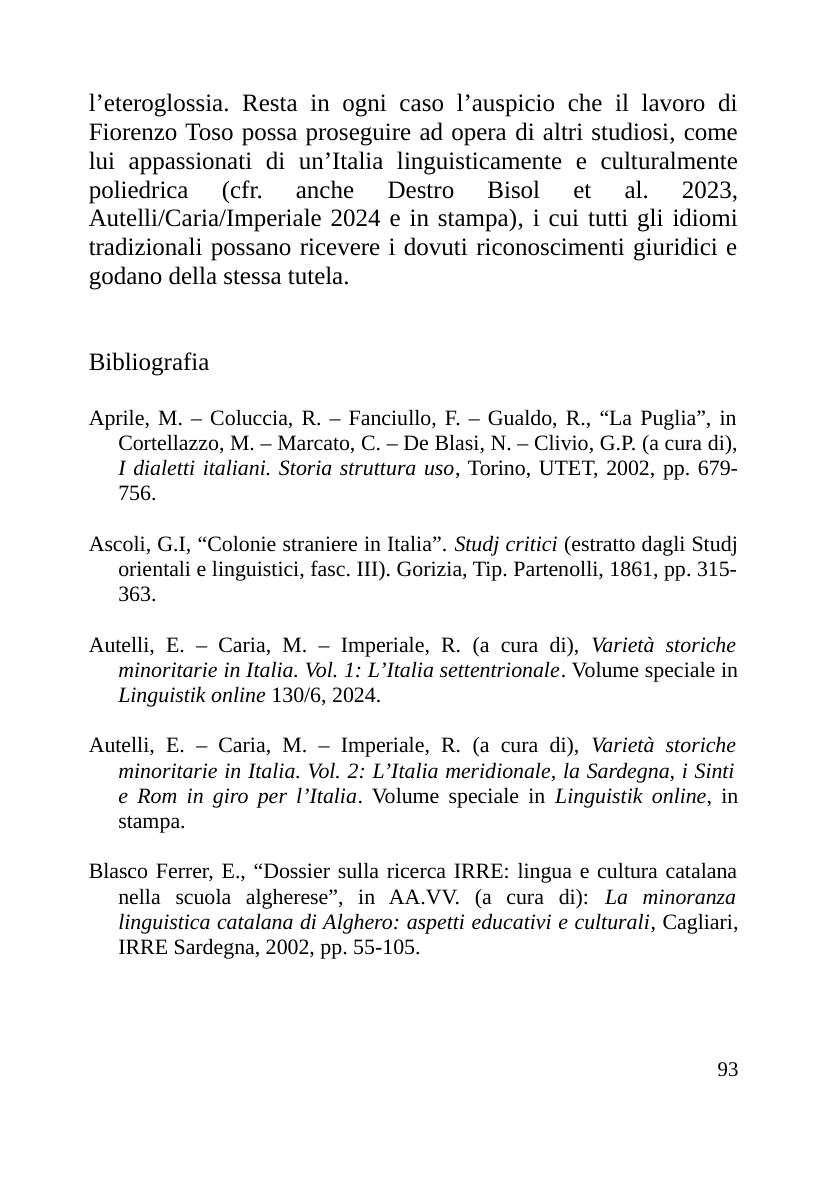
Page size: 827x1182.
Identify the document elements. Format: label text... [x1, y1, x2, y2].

text Blasco Ferrer, E., “Dossier sulla ricerca IRRE: lingua e cultura catalana nella scuola algherese”, in AA.VV. (a cura di): La minoranza linguistica catalana di Alghero: aspetti educativi e culturali, Cagliari, IRRE Sardegna, 2002, pp. 55-105. [88, 858, 738, 959]
text Aprile, M. – Coluccia, R. – Fanciullo, F. – Gualdo, R., “La Puglia”, in Cortellazzo, M. – Marcato, C. – De Blasi, N. – Clivio, G.P. (a cura di), I dialetti italiani. Storia struttura uso, Torino, UTET, 2002, pp. 679-756. [88, 405, 738, 506]
text Autelli, E. – Caria, M. – Imperiale, R. (a cura di), Varietà storiche minoritarie in Italia. Vol. 2: L’Italia meridionale, la Sardegna, i Sinti e Rom in giro per l’Italia. Volume speciale in Linguistik online, in stampa. [88, 732, 738, 833]
text l’eteroglossia. Resta in ogni caso l’auspicio che il lavoro di Fiorenzo Toso possa proseguire ad opera di altri studiosi, come lui appassionati di un’Italia linguisticamente e culturalmente poliedrica (cfr. anche Destro Bisol et al. 2023, Autelli/Caria/Imperiale 2024 e in stampa), i cui tutti gli idiomi tradizionali possano ricevere i dovuti riconoscimenti giuridici e godano della stessa tutela. [88, 88, 738, 290]
text Bibliografia [88, 347, 738, 376]
text Ascoli, G.I, “Colonie straniere in Italia”. Studj critici (estratto dagli Studj orientali e linguistici, fasc. III). Gorizia, Tip. Partenolli, 1861, pp. 315-363. [88, 531, 738, 606]
text Autelli, E. – Caria, M. – Imperiale, R. (a cura di), Varietà storiche minoritarie in Italia. Vol. 1: L’Italia settentrionale. Volume speciale in Linguistik online 130/6, 2024. [88, 632, 738, 707]
